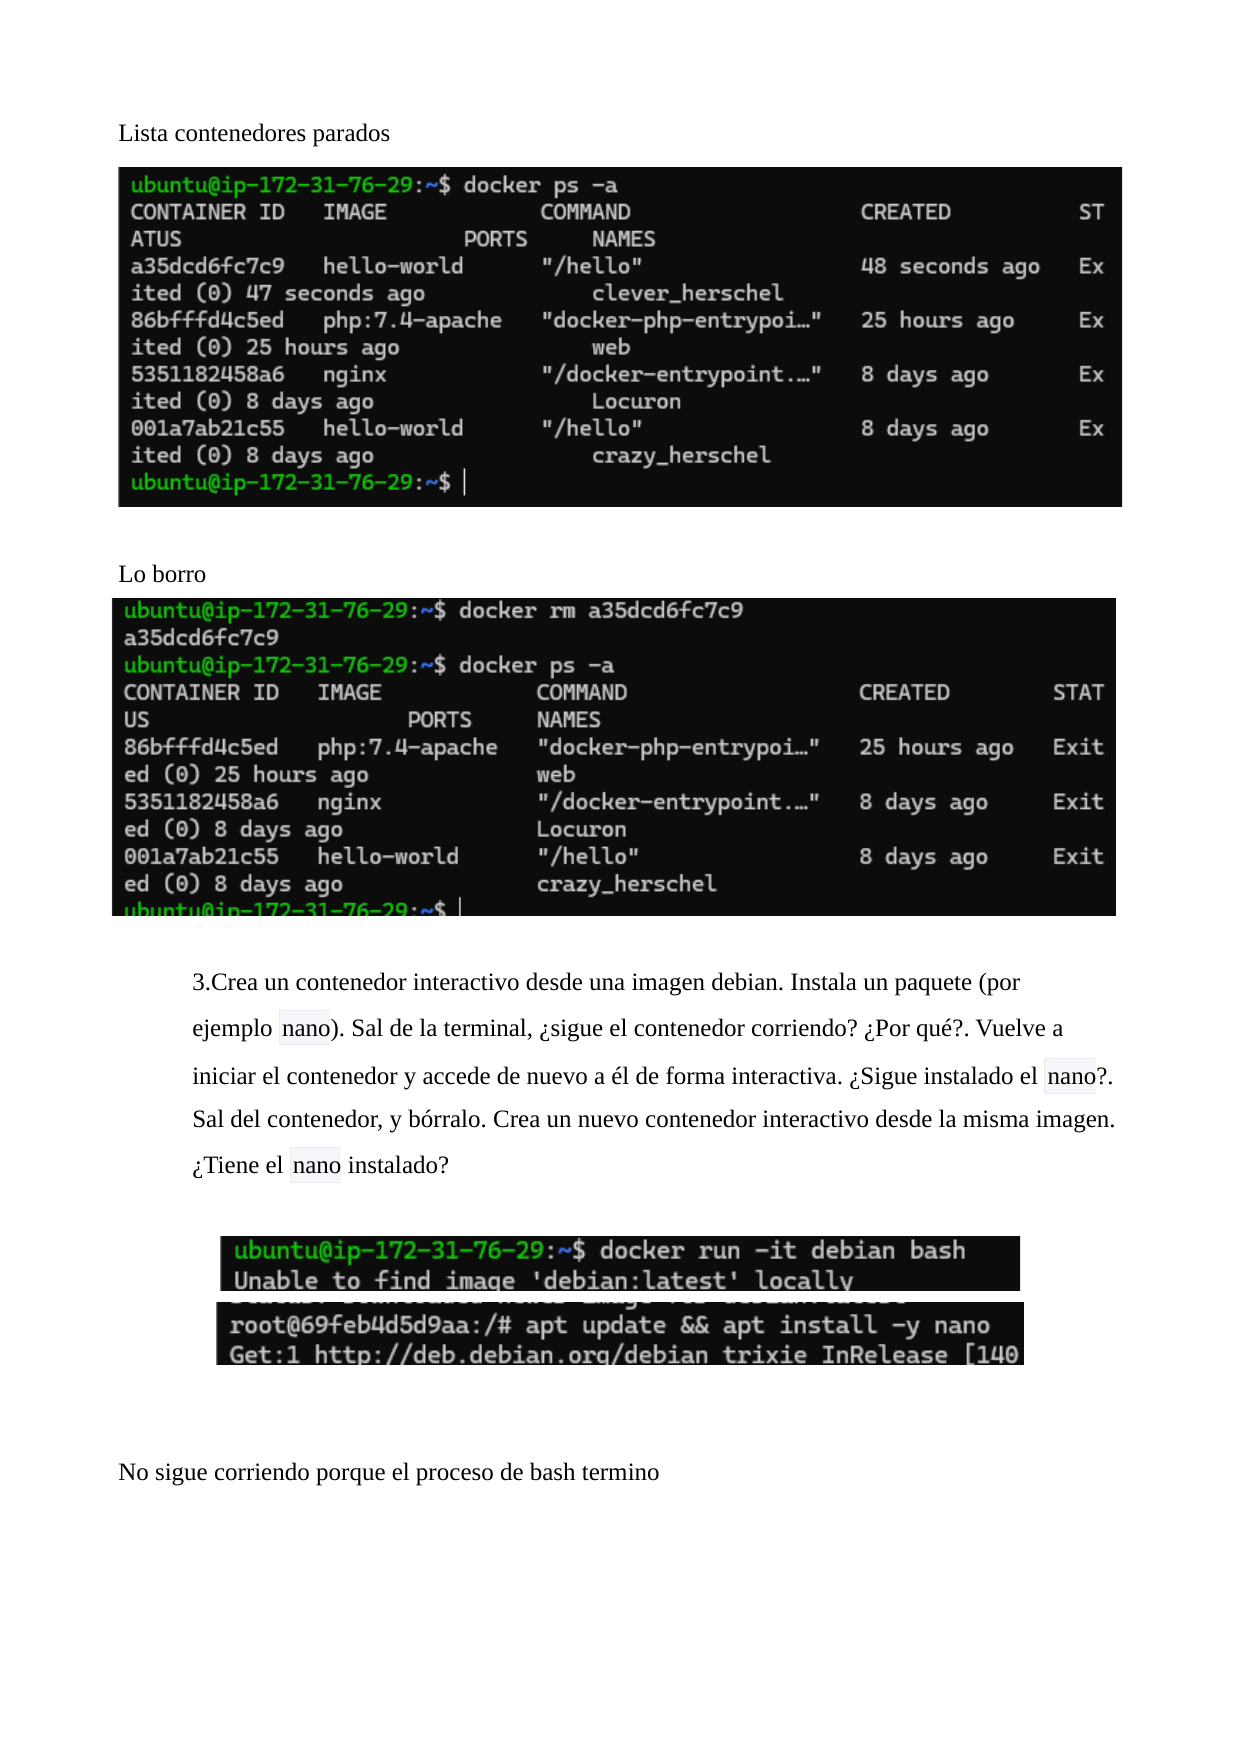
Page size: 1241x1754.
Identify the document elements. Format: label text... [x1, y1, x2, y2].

text Lo borro [118, 559, 1122, 587]
picture [118, 167, 1123, 507]
text Lista contenedores parados [118, 118, 1122, 147]
text No sigue corriendo porque el proceso de bash termino [118, 1457, 1122, 1485]
list Crea un contenedor interactivo desde una imagen debian. Instala un paquete (por ejemplo nano). Sal de la terminal, ¿sigue el contenedor corriendo? ¿Por qué?. Vuelve a iniciar el contenedor y accede de nuevo a él de forma interactiva. ¿Sigue instalado el nano?. Sal del contenedor, y bórralo. Crea un nuevo contenedor interactivo desde la misma imagen. ¿Tiene el nano instalado? [118, 967, 1122, 1182]
picture [111, 598, 1116, 916]
picture [220, 1236, 1021, 1291]
picture [216, 1302, 1024, 1365]
